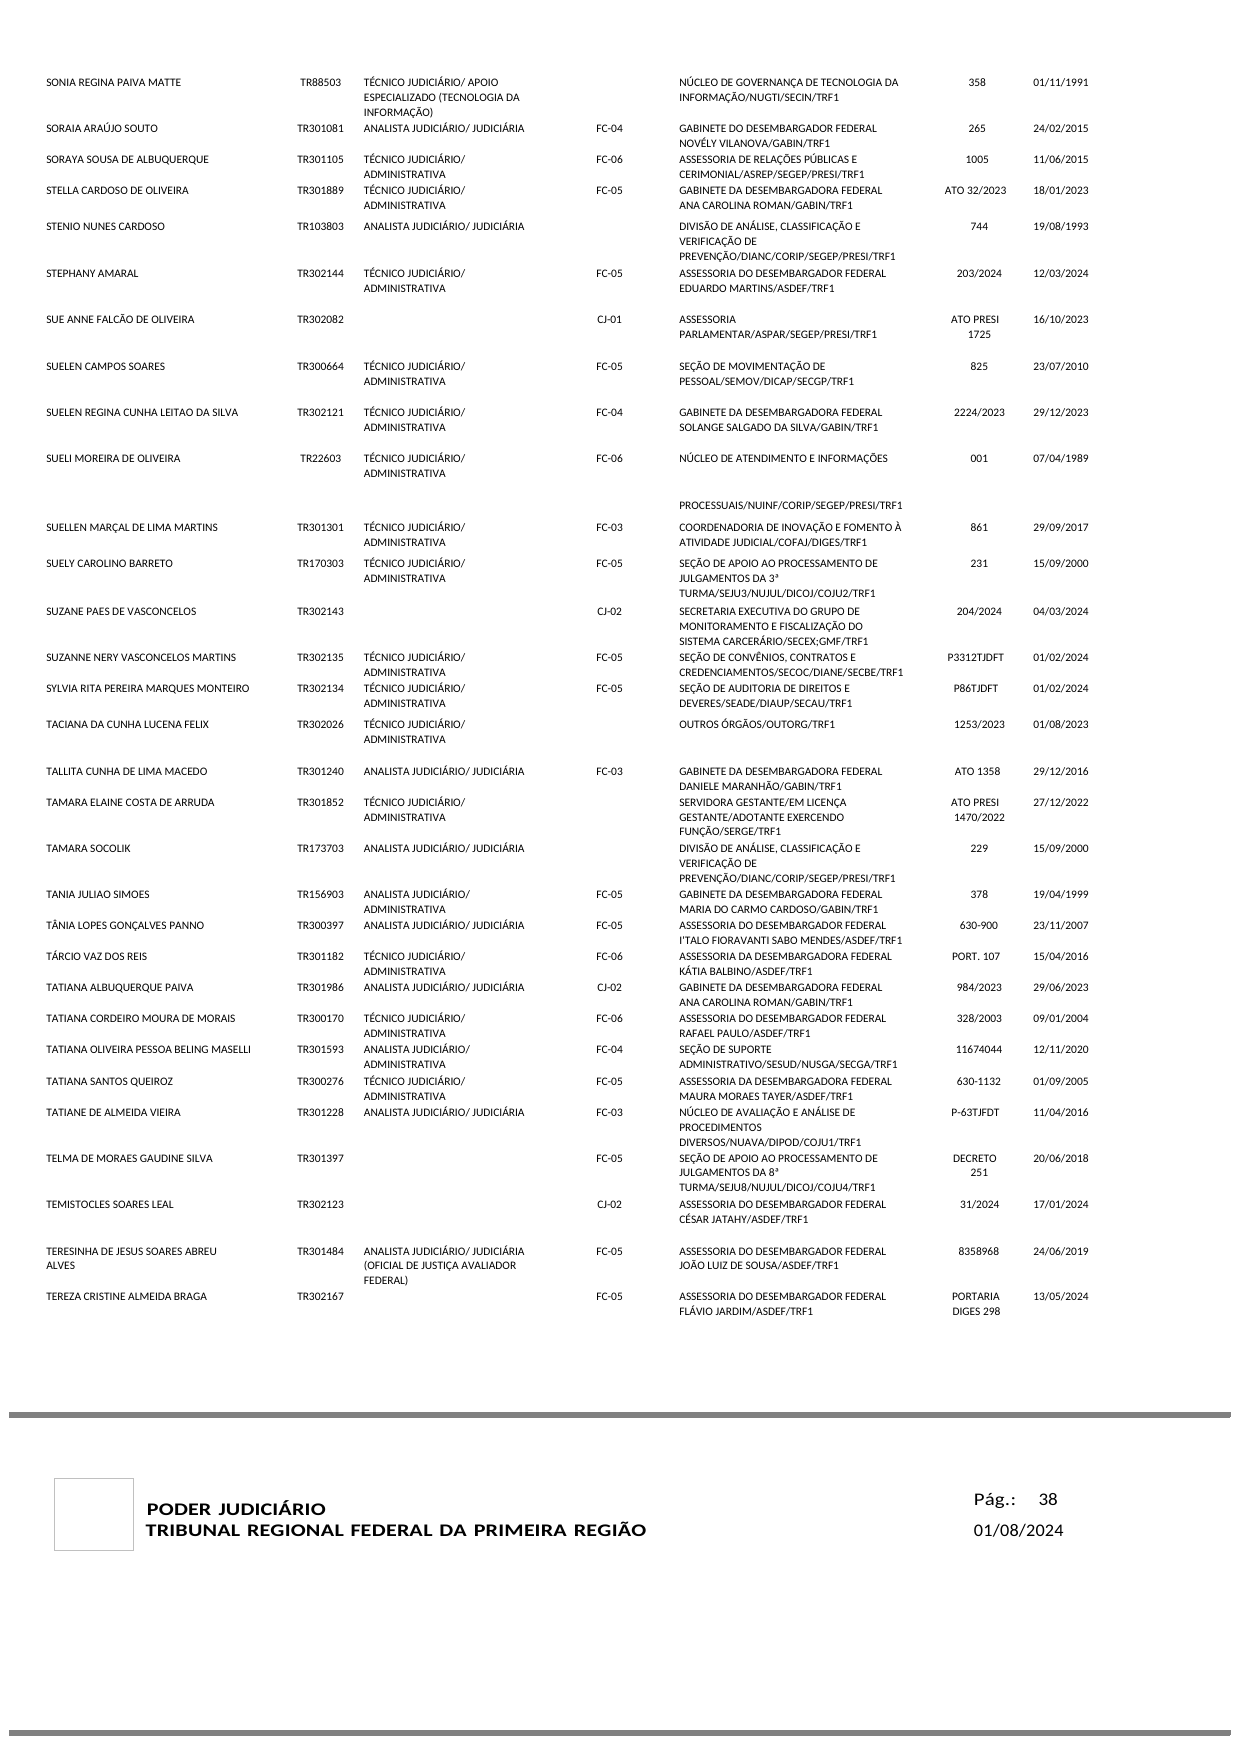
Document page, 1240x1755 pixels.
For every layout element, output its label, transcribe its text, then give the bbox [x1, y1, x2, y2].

table_cell ASSESSORIA DO DESEMBARGADOR FEDERAL JOÃO LUIZ DE SOUSA/ASDEF/TRF1 [679, 1244, 947, 1289]
table_cell DIVISÃO DE ANÁLISE, CLASSIFICAÇÃO E VERIFICAÇÃO DE PREVENÇÃO/DIANC/CORIP/SEGEP/PRESI/TRF1 [679, 841, 947, 888]
table_cell TÉCNICO JUDICIÁRIO/ ADMINISTRATIVA [364, 452, 548, 520]
table_cell FC-06 [548, 152, 679, 183]
table_cell TEREZA CRISTINE ALMEIDA BRAGA [46, 1289, 289, 1336]
table_cell [364, 1289, 548, 1336]
table_cell ANALISTA JUDICIÁRIO/ JUDICIÁRIA [364, 764, 548, 795]
table_cell TR302144 [289, 266, 364, 312]
table_cell COORDENADORIA DE INOVAÇÃO E FOMENTO À ATIVIDADE JUDICIAL/COFAJ/DIGES/TRF1 [679, 520, 947, 556]
table_cell 16/10/2023 [1033, 313, 1099, 359]
table_cell 2224/2023 [948, 405, 1033, 452]
table_cell ANALISTA JUDICIÁRIO/ ADMINISTRATIVA [364, 888, 548, 918]
table_cell SERVIDORA GESTANTE/EM LICENÇA GESTANTE/ADOTANTE EXERCENDO FUNÇÃO/SERGE/TRF1 [679, 795, 947, 841]
table_cell TR301593 [289, 1043, 364, 1074]
table_cell 630-900 [948, 919, 1033, 949]
table_cell FC-04 [548, 405, 679, 452]
table_cell 20/06/2018 [1033, 1151, 1099, 1197]
table_cell TR302082 [289, 313, 364, 359]
table_cell 358 [935, 75, 1033, 121]
table_cell FC-03 [548, 520, 679, 556]
table_cell [364, 1197, 548, 1244]
table_cell TÉCNICO JUDICIÁRIO/ ADMINISTRATIVA [364, 359, 548, 405]
table_cell TATIANA SANTOS QUEIROZ [46, 1074, 289, 1105]
table_cell TEMISTOCLES SOARES LEAL [46, 1197, 289, 1244]
table_cell NÚCLEO DE ATENDIMENTO E INFORMAÇÕES [679, 452, 935, 498]
table_cell 204/2024 [948, 604, 1033, 650]
table_cell P86TJDFT [948, 682, 1033, 718]
table_cell 18/01/2023 [1033, 183, 1099, 219]
table_cell 231 [948, 556, 1033, 604]
table_cell TR301240 [289, 764, 364, 795]
table_cell [935, 313, 947, 359]
table_cell TATIANA CORDEIRO MOURA DE MORAIS [46, 1012, 289, 1043]
table_cell CJ-01 [548, 313, 679, 359]
table_cell TÉCNICO JUDICIÁRIO/ ADMINISTRATIVA [364, 718, 548, 764]
table_cell 861 [948, 520, 1033, 556]
table_cell SUELEN CAMPOS SOARES [46, 359, 289, 405]
table_cell 1253/2023 [948, 718, 1033, 764]
table_cell 24/02/2015 [1033, 121, 1099, 152]
table_cell OUTROS ÓRGÃOS/OUTORG/TRF1 [679, 718, 947, 764]
table_cell [548, 795, 679, 841]
table_cell 01/08/2023 [1033, 718, 1099, 764]
table_cell 15/09/2000 [1033, 841, 1099, 888]
table_cell 23/07/2010 [1033, 359, 1099, 405]
table_cell SUE ANNE FALCÃO DE OLIVEIRA [46, 313, 289, 359]
table_cell 01/11/1991 [1033, 75, 1099, 121]
table_cell TR170303 [289, 556, 364, 604]
table_cell TÉCNICO JUDICIÁRIO/ ADMINISTRATIVA [364, 795, 548, 841]
table_cell ASSESSORIA DA DESEMBARGADORA FEDERAL KÁTIA BALBINO/ASDEF/TRF1 [679, 949, 947, 980]
table_cell TAMARA ELAINE COSTA DE ARRUDA [46, 795, 289, 841]
table_cell 265 [935, 121, 1033, 152]
table_cell 01/02/2024 [1033, 682, 1099, 718]
table_cell P-63TJFDT [948, 1105, 1033, 1151]
table_cell ASSESSORIA DO DESEMBARGADOR FEDERAL RAFAEL PAULO/ASDEF/TRF1 [679, 1012, 947, 1043]
table_cell TÉCNICO JUDICIÁRIO/ ADMINISTRATIVA [364, 682, 548, 718]
table_cell TÉCNICO JUDICIÁRIO/ ADMINISTRATIVA [364, 1012, 548, 1043]
table_cell TR22603 [289, 452, 364, 520]
table_cell ASSESSORIA DO DESEMBARGADOR FEDERAL I'TALO FIORAVANTI SABO MENDES/ASDEF/TRF1 [679, 919, 947, 949]
table_cell TR302135 [289, 650, 364, 682]
table_cell SUELI MOREIRA DE OLIVEIRA [46, 452, 289, 520]
table_cell TÁRCIO VAZ DOS REIS [46, 949, 289, 980]
table_cell [548, 75, 679, 121]
table_cell SUELEN REGINA CUNHA LEITAO DA SILVA [46, 405, 289, 452]
table_cell SORAIA ARAÚJO SOUTO [46, 121, 289, 152]
table_cell TR302123 [289, 1197, 364, 1244]
table_cell 13/05/2024 [1033, 1289, 1099, 1336]
table_cell ANALISTA JUDICIÁRIO/ JUDICIÁRIA (OFICIAL DE JUSTIÇA AVALIADOR FEDERAL) [364, 1244, 548, 1289]
table_cell SONIA REGINA PAIVA MATTE [46, 75, 289, 121]
table_cell GABINETE DO DESEMBARGADOR FEDERAL NOVÉLY VILANOVA/GABIN/TRF1 [679, 121, 935, 152]
table_cell CJ-02 [548, 1197, 679, 1244]
table_cell TR300276 [289, 1074, 364, 1105]
table_cell ANALISTA JUDICIÁRIO/ JUDICIÁRIA [364, 220, 548, 266]
table_cell STEPHANY AMARAL [46, 266, 289, 312]
table_cell [364, 1151, 548, 1197]
table_cell TERESINHA DE JESUS SOARES ABREU ALVES [46, 1244, 289, 1289]
table_cell TR302121 [289, 405, 364, 452]
table_cell ASSESSORIA DO DESEMBARGADOR FEDERAL FLÁVIO JARDIM/ASDEF/TRF1 [679, 1289, 947, 1336]
table_cell TR302167 [289, 1289, 364, 1336]
table_cell [364, 604, 548, 650]
table_cell TR301397 [289, 1151, 364, 1197]
table_cell ANALISTA JUDICIÁRIO/ JUDICIÁRIA [364, 1105, 548, 1151]
table_cell SUELLEN MARÇAL DE LIMA MARTINS [46, 520, 289, 556]
table_cell FC-05 [548, 888, 679, 918]
table_cell FC-05 [548, 183, 679, 219]
table_cell 328/2003 [948, 1012, 1033, 1043]
table_cell ASSESSORIA DO DESEMBARGADOR FEDERAL EDUARDO MARTINS/ASDEF/TRF1 [679, 266, 935, 312]
table_cell 01/02/2024 [1033, 650, 1099, 682]
table_cell 229 [948, 841, 1033, 888]
table_cell FC-05 [548, 682, 679, 718]
table_cell TR301182 [289, 949, 364, 980]
table_cell 15/04/2016 [1033, 949, 1099, 980]
table_cell TR300170 [289, 1012, 364, 1043]
table_cell 19/08/1993 [1033, 220, 1099, 266]
table_cell TÉCNICO JUDICIÁRIO/ ADMINISTRATIVA [364, 1074, 548, 1105]
table_cell [935, 405, 947, 452]
table_cell TATIANE DE ALMEIDA VIEIRA [46, 1105, 289, 1151]
table_cell ANALISTA JUDICIÁRIO/ JUDICIÁRIA [364, 841, 548, 888]
table_cell PORT. 107 [948, 949, 1033, 980]
table_cell TR301228 [289, 1105, 364, 1151]
table_cell GABINETE DA DESEMBARGADORA FEDERAL ANA CAROLINA ROMAN/GABIN/TRF1 [679, 980, 947, 1012]
table_cell TÉCNICO JUDICIÁRIO/ ADMINISTRATIVA [364, 183, 548, 219]
table_cell ANALISTA JUDICIÁRIO/ JUDICIÁRIA [364, 121, 548, 152]
table_cell TÉCNICO JUDICIÁRIO/ ADMINISTRATIVA [364, 266, 548, 312]
table_cell 29/12/2016 [1033, 764, 1099, 795]
table_cell FC-05 [548, 266, 679, 312]
table_cell 29/12/2023 [1033, 405, 1099, 452]
table_cell FC-06 [548, 452, 679, 520]
table_cell TÉCNICO JUDICIÁRIO/ ADMINISTRATIVA [364, 556, 548, 604]
table_cell STENIO NUNES CARDOSO [46, 220, 289, 266]
table_cell TELMA DE MORAES GAUDINE SILVA [46, 1151, 289, 1197]
table_cell TÉCNICO JUDICIÁRIO/ ADMINISTRATIVA [364, 650, 548, 682]
table_cell TACIANA DA CUNHA LUCENA FELIX [46, 718, 289, 764]
table_cell FC-05 [548, 1151, 679, 1197]
table_cell FC-05 [548, 1074, 679, 1105]
table_cell DIVISÃO DE ANÁLISE, CLASSIFICAÇÃO E VERIFICAÇÃO DE PREVENÇÃO/DIANC/CORIP/SEGEP/PRESI/TRF1 [679, 220, 935, 266]
table_cell FC-05 [548, 919, 679, 949]
table_cell 11674044 [948, 1043, 1033, 1074]
table_cell 17/01/2024 [1033, 1197, 1099, 1244]
table_cell [364, 313, 548, 359]
table_cell SEÇÃO DE CONVÊNIOS, CONTRATOS E CREDENCIAMENTOS/SECOC/DIANE/SECBE/TRF1 [679, 650, 947, 682]
table_cell 1005 [935, 152, 1033, 183]
table_cell SEÇÃO DE AUDITORIA DE DIREITOS E DEVERES/SEADE/DIAUP/SECAU/TRF1 [679, 682, 947, 718]
table_cell FC-04 [548, 1043, 679, 1074]
table_cell 8358968 [948, 1244, 1033, 1289]
table_cell SYLVIA RITA PEREIRA MARQUES MONTEIRO [46, 682, 289, 718]
table_cell TÉCNICO JUDICIÁRIO/ APOIO ESPECIALIZADO (TECNOLOGIA DA INFORMAÇÃO) [364, 75, 548, 121]
table_cell 001 [948, 452, 1033, 520]
table_cell [548, 841, 679, 888]
table_cell [548, 718, 679, 764]
table_cell ANALISTA JUDICIÁRIO/ ADMINISTRATIVA [364, 1043, 548, 1074]
table_cell SECRETARIA EXECUTIVA DO GRUPO DE MONITORAMENTO E FISCALIZAÇÃO DO SISTEMA CARCERÁRIO/SECEX;GMF/TRF1 [679, 604, 947, 650]
table_cell TR156903 [289, 888, 364, 918]
table_cell FC-03 [548, 1105, 679, 1151]
table_cell TR173703 [289, 841, 364, 888]
table_cell TANIA JULIAO SIMOES [46, 888, 289, 918]
table_cell 630-1132 [948, 1074, 1033, 1105]
table_cell TATIANA OLIVEIRA PESSOA BELING MASELLI [46, 1043, 289, 1074]
table_cell CJ-02 [548, 980, 679, 1012]
table_cell 744 [948, 220, 1033, 266]
table_cell TAMARA SOCOLIK [46, 841, 289, 888]
table_cell TÂNIA LOPES GONÇALVES PANNO [46, 919, 289, 949]
table_cell 378 [948, 888, 1033, 918]
table_cell ASSESSORIA PARLAMENTAR/ASPAR/SEGEP/PRESI/TRF1 [679, 313, 935, 359]
table_cell 11/04/2016 [1033, 1105, 1099, 1151]
table_cell TR302026 [289, 718, 364, 764]
table_cell TR301301 [289, 520, 364, 556]
table_cell 19/04/1999 [1033, 888, 1099, 918]
table_cell 23/11/2007 [1033, 919, 1099, 949]
table_cell SORAYA SOUSA DE ALBUQUERQUE [46, 152, 289, 183]
table_cell ASSESSORIA DO DESEMBARGADOR FEDERAL CÉSAR JATAHY/ASDEF/TRF1 [679, 1197, 947, 1244]
table_cell 12/03/2024 [1033, 266, 1099, 312]
table_cell GABINETE DA DESEMBARGADORA FEDERAL MARIA DO CARMO CARDOSO/GABIN/TRF1 [679, 888, 947, 918]
table_cell DECRETO 251 [948, 1151, 1033, 1197]
table_cell TR88503 [289, 75, 364, 121]
table_cell 31/2024 [948, 1197, 1033, 1244]
table_cell [935, 452, 947, 498]
table_cell TR301986 [289, 980, 364, 1012]
table_cell 09/01/2004 [1033, 1012, 1099, 1043]
table_cell PROCESSUAIS/NUINF/CORIP/SEGEP/PRESI/TRF1 [679, 498, 947, 520]
table_cell TR301889 [289, 183, 364, 219]
table_cell 12/11/2020 [1033, 1043, 1099, 1074]
table_cell 984/2023 [948, 980, 1033, 1012]
table_cell FC-04 [548, 121, 679, 152]
table_cell 29/06/2023 [1033, 980, 1099, 1012]
table_cell 29/09/2017 [1033, 520, 1099, 556]
table_cell 15/09/2000 [1033, 556, 1099, 604]
table_cell FC-03 [548, 764, 679, 795]
table_cell [935, 266, 947, 312]
table_cell TALLITA CUNHA DE LIMA MACEDO [46, 764, 289, 795]
table_cell FC-05 [548, 1289, 679, 1336]
table_cell TR103803 [289, 220, 364, 266]
table_cell ATO 1358 [948, 764, 1033, 795]
table_cell CJ-02 [548, 604, 679, 650]
table_cell [935, 220, 947, 266]
table_cell FC-05 [548, 359, 679, 405]
table_cell NÚCLEO DE AVALIAÇÃO E ANÁLISE DE PROCEDIMENTOS DIVERSOS/NUAVA/DIPOD/COJU1/TRF1 [679, 1105, 947, 1151]
table_cell TR301081 [289, 121, 364, 152]
table_cell 04/03/2024 [1033, 604, 1099, 650]
table_cell ATO PRESI 1725 [948, 313, 1033, 359]
table_cell TR300664 [289, 359, 364, 405]
table_cell TR301105 [289, 152, 364, 183]
table_cell TR302143 [289, 604, 364, 650]
table_cell FC-06 [548, 949, 679, 980]
table_cell SEÇÃO DE MOVIMENTAÇÃO DE PESSOAL/SEMOV/DICAP/SECGP/TRF1 [679, 359, 935, 405]
table_cell GABINETE DA DESEMBARGADORA FEDERAL ANA CAROLINA ROMAN/GABIN/TRF1 [679, 183, 935, 219]
table_cell SEÇÃO DE APOIO AO PROCESSAMENTO DE JULGAMENTOS DA 3ª TURMA/SEJU3/NUJUL/DICOJ/COJU2/TRF1 [679, 556, 947, 604]
table_cell TR302134 [289, 682, 364, 718]
table_cell 07/04/1989 [1033, 452, 1099, 520]
table_cell TÉCNICO JUDICIÁRIO/ ADMINISTRATIVA [364, 405, 548, 452]
table_cell TÉCNICO JUDICIÁRIO/ ADMINISTRATIVA [364, 520, 548, 556]
table_cell SUZANNE NERY VASCONCELOS MARTINS [46, 650, 289, 682]
table_cell [548, 220, 679, 266]
table_cell 11/06/2015 [1033, 152, 1099, 183]
table_cell TR301484 [289, 1244, 364, 1289]
table_cell 203/2024 [948, 266, 1033, 312]
table_cell ATO PRESI 1470/2022 [948, 795, 1033, 841]
table_cell 24/06/2019 [1033, 1244, 1099, 1289]
table_cell [935, 359, 947, 405]
table_cell SUELY CAROLINO BARRETO [46, 556, 289, 604]
table_cell FC-05 [548, 650, 679, 682]
table_cell 825 [948, 359, 1033, 405]
table_cell TATIANA ALBUQUERQUE PAIVA [46, 980, 289, 1012]
table_cell 27/12/2022 [1033, 795, 1099, 841]
table_cell TR300397 [289, 919, 364, 949]
table_cell ASSESSORIA DA DESEMBARGADORA FEDERAL MAURA MORAES TAYER/ASDEF/TRF1 [679, 1074, 947, 1105]
table_cell SUZANE PAES DE VASCONCELOS [46, 604, 289, 650]
table_cell TR301852 [289, 795, 364, 841]
table_cell FC-06 [548, 1012, 679, 1043]
table_cell ANALISTA JUDICIÁRIO/ JUDICIÁRIA [364, 980, 548, 1012]
table_cell GABINETE DA DESEMBARGADORA FEDERAL DANIELE MARANHÃO/GABIN/TRF1 [679, 764, 947, 795]
table_cell 01/09/2005 [1033, 1074, 1099, 1105]
table_cell SEÇÃO DE APOIO AO PROCESSAMENTO DE JULGAMENTOS DA 8ª TURMA/SEJU8/NUJUL/DICOJ/COJU4/TRF1 [679, 1151, 947, 1197]
table_cell NÚCLEO DE GOVERNANÇA DE TECNOLOGIA DA INFORMAÇÃO/NUGTI/SECIN/TRF1 [679, 75, 935, 121]
table_cell ANALISTA JUDICIÁRIO/ JUDICIÁRIA [364, 919, 548, 949]
table_cell ATO 32/2023 [935, 183, 1033, 219]
table_cell PORTARIA DIGES 298 [948, 1289, 1033, 1336]
table_cell TÉCNICO JUDICIÁRIO/ ADMINISTRATIVA [364, 949, 548, 980]
table_cell STELLA CARDOSO DE OLIVEIRA [46, 183, 289, 219]
table_cell P3312TJDFT [948, 650, 1033, 682]
table_cell SEÇÃO DE SUPORTE ADMINISTRATIVO/SESUD/NUSGA/SECGA/TRF1 [679, 1043, 947, 1074]
table_cell TÉCNICO JUDICIÁRIO/ ADMINISTRATIVA [364, 152, 548, 183]
table_cell FC-05 [548, 1244, 679, 1289]
table_cell FC-05 [548, 556, 679, 604]
table_cell ASSESSORIA DE RELAÇÕES PÚBLICAS E CERIMONIAL/ASREP/SEGEP/PRESI/TRF1 [679, 152, 935, 183]
table_cell GABINETE DA DESEMBARGADORA FEDERAL SOLANGE SALGADO DA SILVA/GABIN/TRF1 [679, 405, 935, 452]
